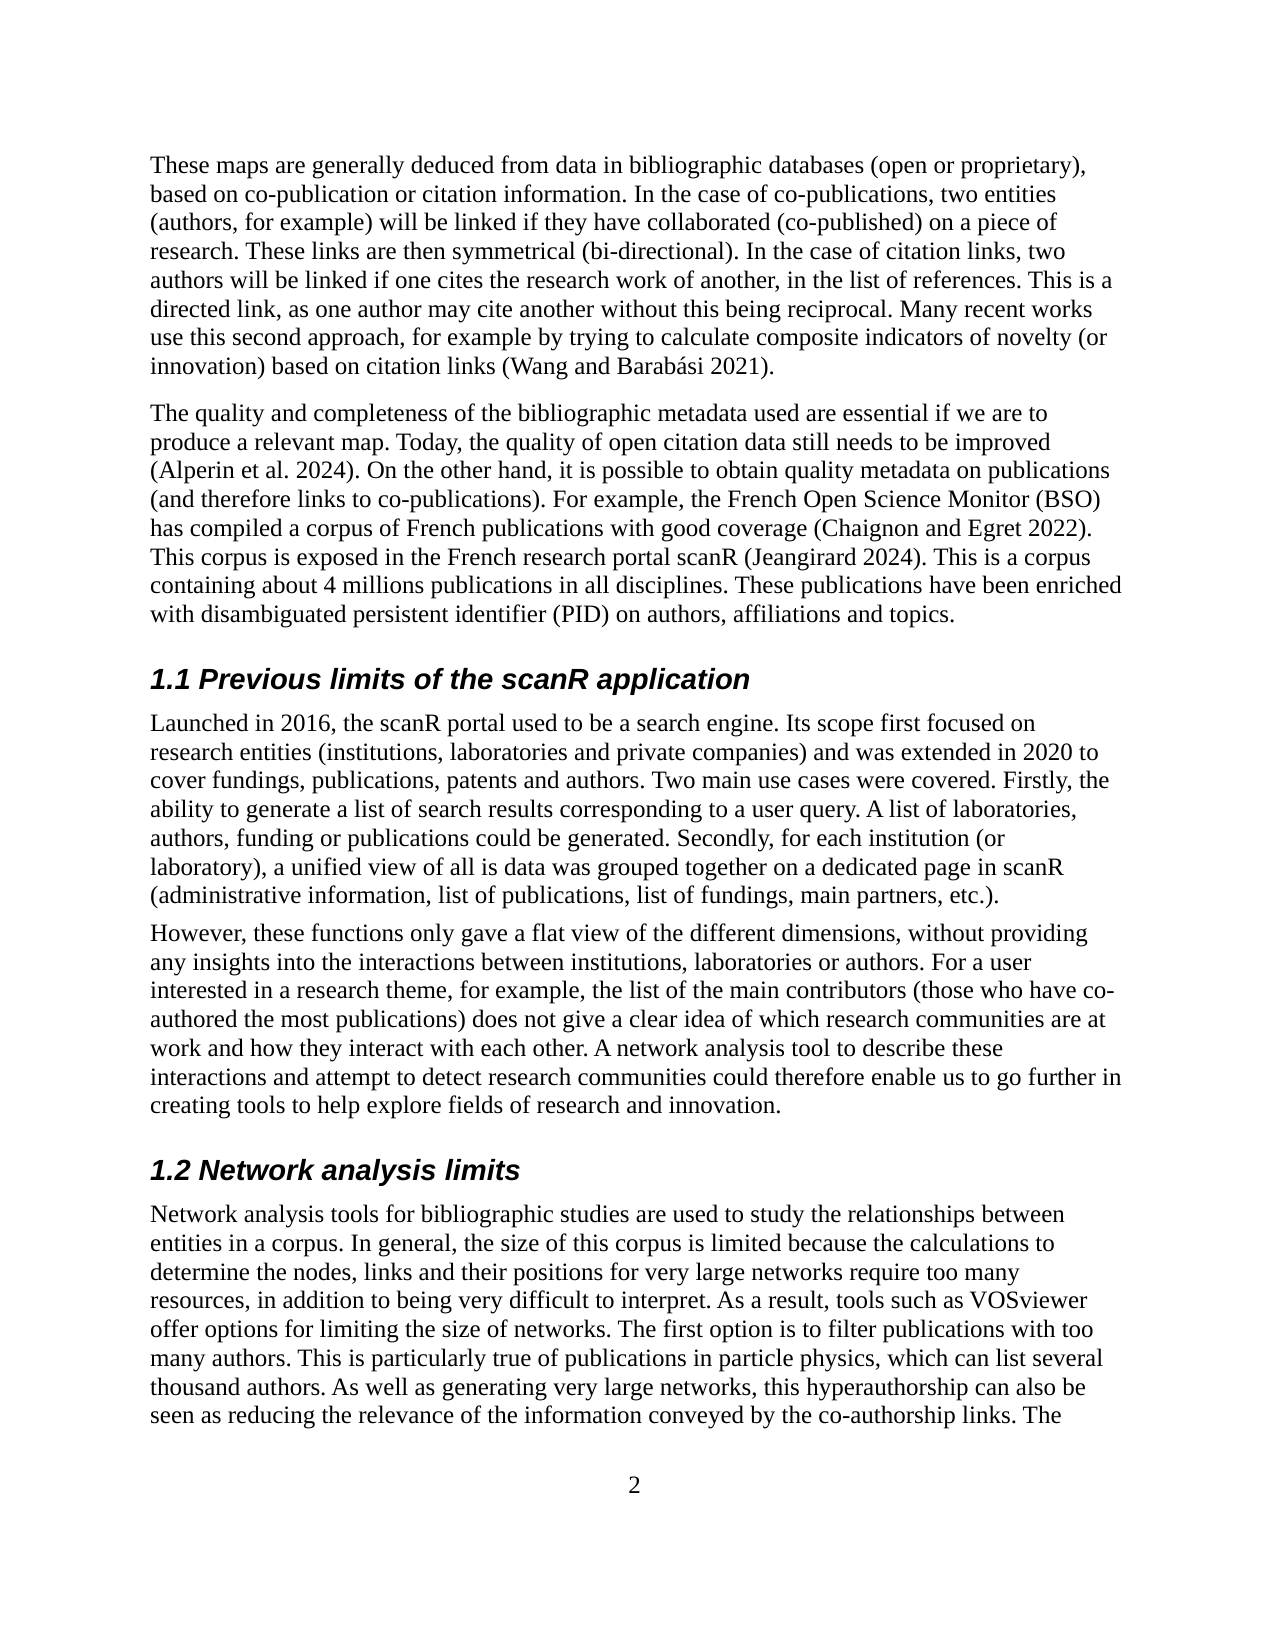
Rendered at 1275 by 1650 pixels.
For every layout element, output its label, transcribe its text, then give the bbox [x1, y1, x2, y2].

subtitle 1.1 Previous limits of the scanR application [150, 662, 1125, 695]
text Launched in 2016, the scanR portal used to be a search engine. Its scope first focused on research entities (institutions, laboratories and private companies) and was extended in 2020 to cover fundings, publications, patents and authors. Two main use cases were covered. Firstly, the ability to generate a list of search results corresponding to a user query. A list of laboratories, authors, funding or publications could be generated. Secondly, for each institution (or laboratory), a unified view of all is data was grouped together on a dedicated page in scanR (administrative information, list of publications, list of fundings, main partners, etc.). [150, 708, 1125, 909]
text The quality and completeness of the bibliographic metadata used are essential if we are to produce a relevant map. Today, the quality of open citation data still needs to be improved (Alperin et al. 2024). On the other hand, it is possible to obtain quality metadata on publications (and therefore links to co-publications). For example, the French Open Science Monitor (BSO) has compiled a corpus of French publications with good coverage (Chaignon and Egret 2022). This corpus is exposed in the French research portal scanR (Jeangirard 2024). This is a corpus containing about 4 millions publications in all disciplines. These publications have been enriched with disambiguated persistent identifier (PID) on authors, affiliations and topics. [150, 398, 1125, 628]
text These maps are generally deduced from data in bibliographic databases (open or proprietary), based on co-publication or citation information. In the case of co-publications, two entities (authors, for example) will be linked if they have collaborated (co-published) on a piece of research. These links are then symmetrical (bi-directional). In the case of citation links, two authors will be linked if one cites the research work of another, in the list of references. This is a directed link, as one author may cite another without this being reciprocal. Many recent works use this second approach, for example by trying to calculate composite indicators of novelty (or innovation) based on citation links (Wang and Barabási 2021). [150, 150, 1125, 380]
text Network analysis tools for bibliographic studies are used to study the relationships between entities in a corpus. In general, the size of this corpus is limited because the calculations to determine the nodes, links and their positions for very large networks require too many resources, in addition to being very difficult to interpret. As a result, tools such as VOSviewer offer options for limiting the size of networks. The first option is to filter publications with too many authors. This is particularly true of publications in particle physics, which can list several thousand authors. As well as generating very large networks, this hyperauthorship can also be seen as reducing the relevance of the information conveyed by the co-authorship links. The [150, 1199, 1125, 1429]
subtitle 1.2 Network analysis limits [150, 1153, 1125, 1187]
text However, these functions only gave a flat view of the different dimensions, without providing any insights into the interactions between institutions, laboratories or authors. For a user interested in a research theme, for example, the list of the main contributors (those who have co-authored the most publications) does not give a clear idea of which research communities are at work and how they interact with each other. A network analysis tool to describe these interactions and attempt to detect research communities could therefore enable us to go further in creating tools to help explore fields of research and innovation. [150, 918, 1125, 1119]
